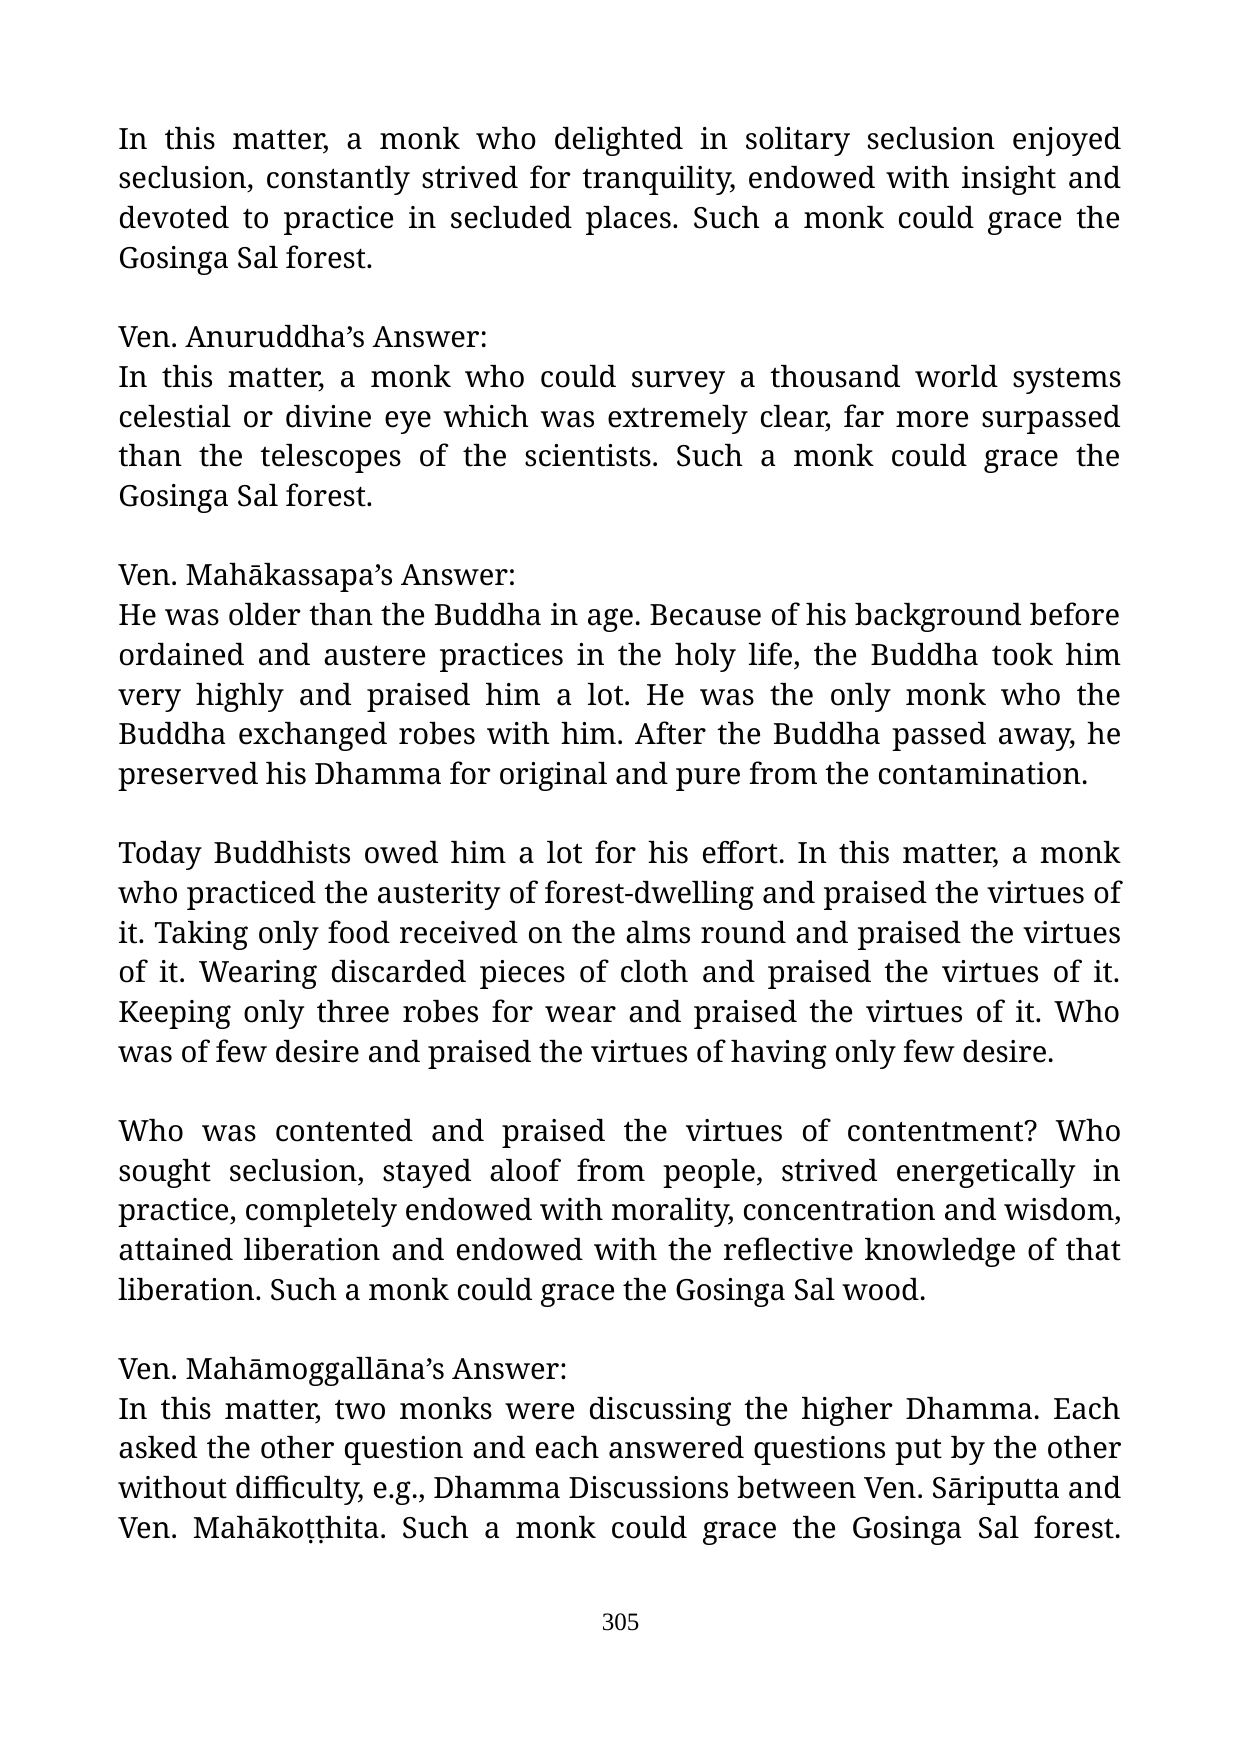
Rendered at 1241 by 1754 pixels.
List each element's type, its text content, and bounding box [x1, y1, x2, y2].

text In this matter, a monk who delighted in solitary seclusion enjoyed seclusion, constantly strived for tranquility, endowed with insight and devoted to practice in secluded places. Such a monk could grace the Gosinga Sal forest. Ven. Anuruddha’s Answer: In this matter, a monk who could survey a thousand world systems celestial or divine eye which was extremely clear, far more surpassed than the telescopes of the scientists. Such a monk could grace the Gosinga Sal forest. Ven. Mahākassapa’s Answer: He was older than the Buddha in age. Because of his background before ordained and austere practices in the holy life, the Buddha took him very highly and praised him a lot. He was the only monk who the Buddha exchanged robes with him. After the Buddha passed away, he preserved his Dhamma for original and pure from the contamination. Today Buddhists owed him a lot for his effort. In this matter, a monk who practiced the austerity of forest-dwelling and praised the virtues of it. Taking only food received on the alms round and praised the virtues of it. Wearing discarded pieces of cloth and praised the virtues of it. Keeping only three robes for wear and praised the virtues of it. Who was of few desire and praised the virtues of having only few desire. Who was contented and praised the virtues of contentment? Who sought seclusion, stayed aloof from people, strived energetically in practice, completely endowed with morality, concentration and wisdom, attained liberation and endowed with the reflective knowledge of that liberation. Such a monk could grace the Gosinga Sal wood. Ven. Mahāmoggallāna’s Answer: In this matter, two monks were discussing the higher Dhamma. Each asked the other question and each answered questions put by the other without difficulty, e.g., Dhamma Discussions between Ven. Sāriputta and Ven. Mahākoṭṭhita. Such a monk could grace the Gosinga Sal forest. [118, 118, 1122, 1547]
